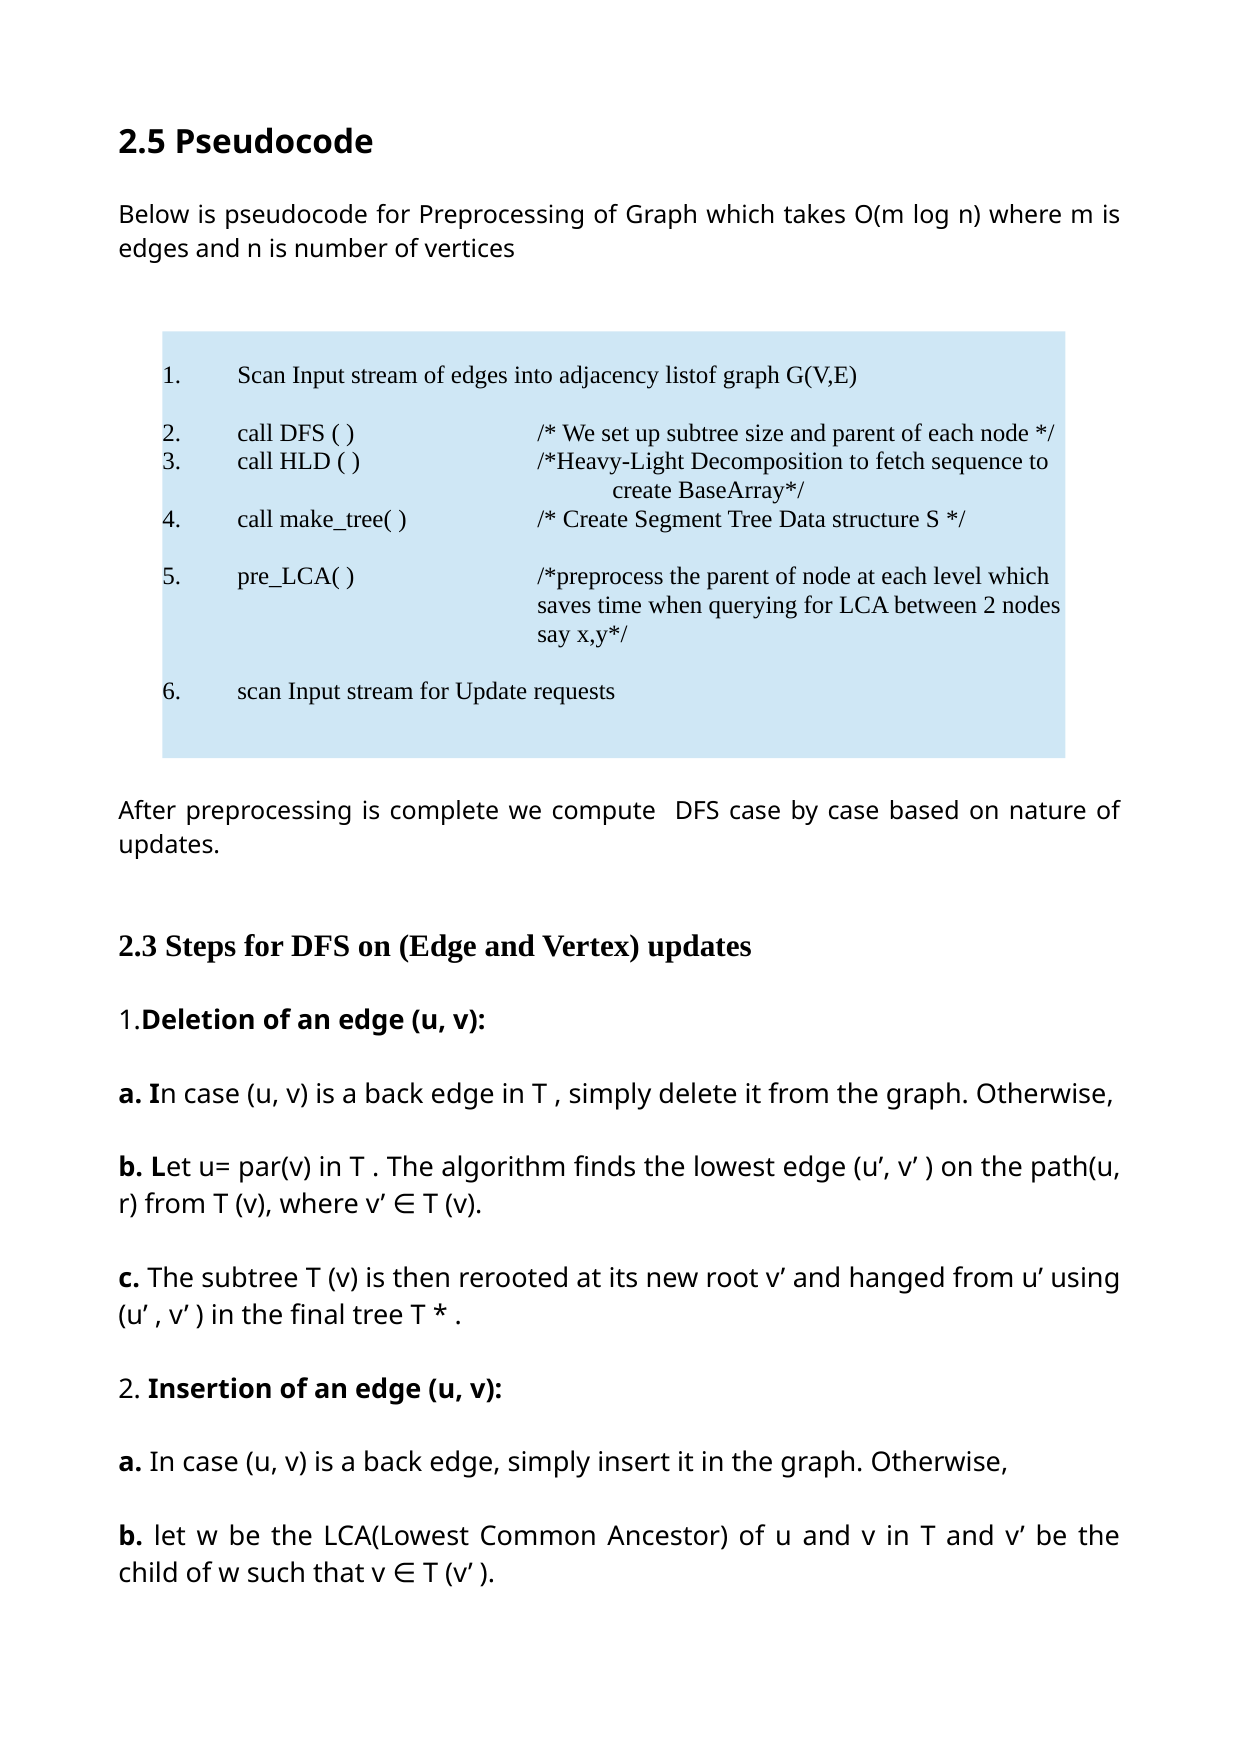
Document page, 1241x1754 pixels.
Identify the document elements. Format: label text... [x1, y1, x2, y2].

text 2. Insertion of an edge (u, v): [118, 1369, 1122, 1406]
text Below is pseudocode for Preprocessing of Graph which takes O(m log n) where m is edges and n is number of vertices [118, 197, 1122, 265]
text b. Let u= par(v) in T . The algorithm finds the lowest edge (u’, v’ ) on the path(u, r) from T (v), where v’ ∈ T (v). [118, 1148, 1122, 1222]
text a. In case (u, v) is a back edge in T , simply delete it from the graph. Otherwise, [118, 1074, 1122, 1111]
text 2.5 Pseudocode [118, 118, 1122, 163]
text 1.Deletion of an edge (u, v): [118, 1000, 1122, 1037]
text 2.3 Steps for DFS on (Edge and Vertex) updates [118, 927, 1122, 963]
text After preprocessing is complete we compute DFS case by case based on nature of updates. [118, 792, 1122, 860]
text b. let w be the LCA(Lowest Common Ancestor) of u and v in T and v’ be the child of w such that v ∈ T (v’ ). [118, 1517, 1122, 1590]
text c. The subtree T (v) is then rerooted at its new root v’ and hanged from u’ using (u’ , v’ ) in the final tree T * . [118, 1258, 1122, 1332]
text a. In case (u, v) is a back edge, simply insert it in the graph. Otherwise, [118, 1443, 1122, 1480]
